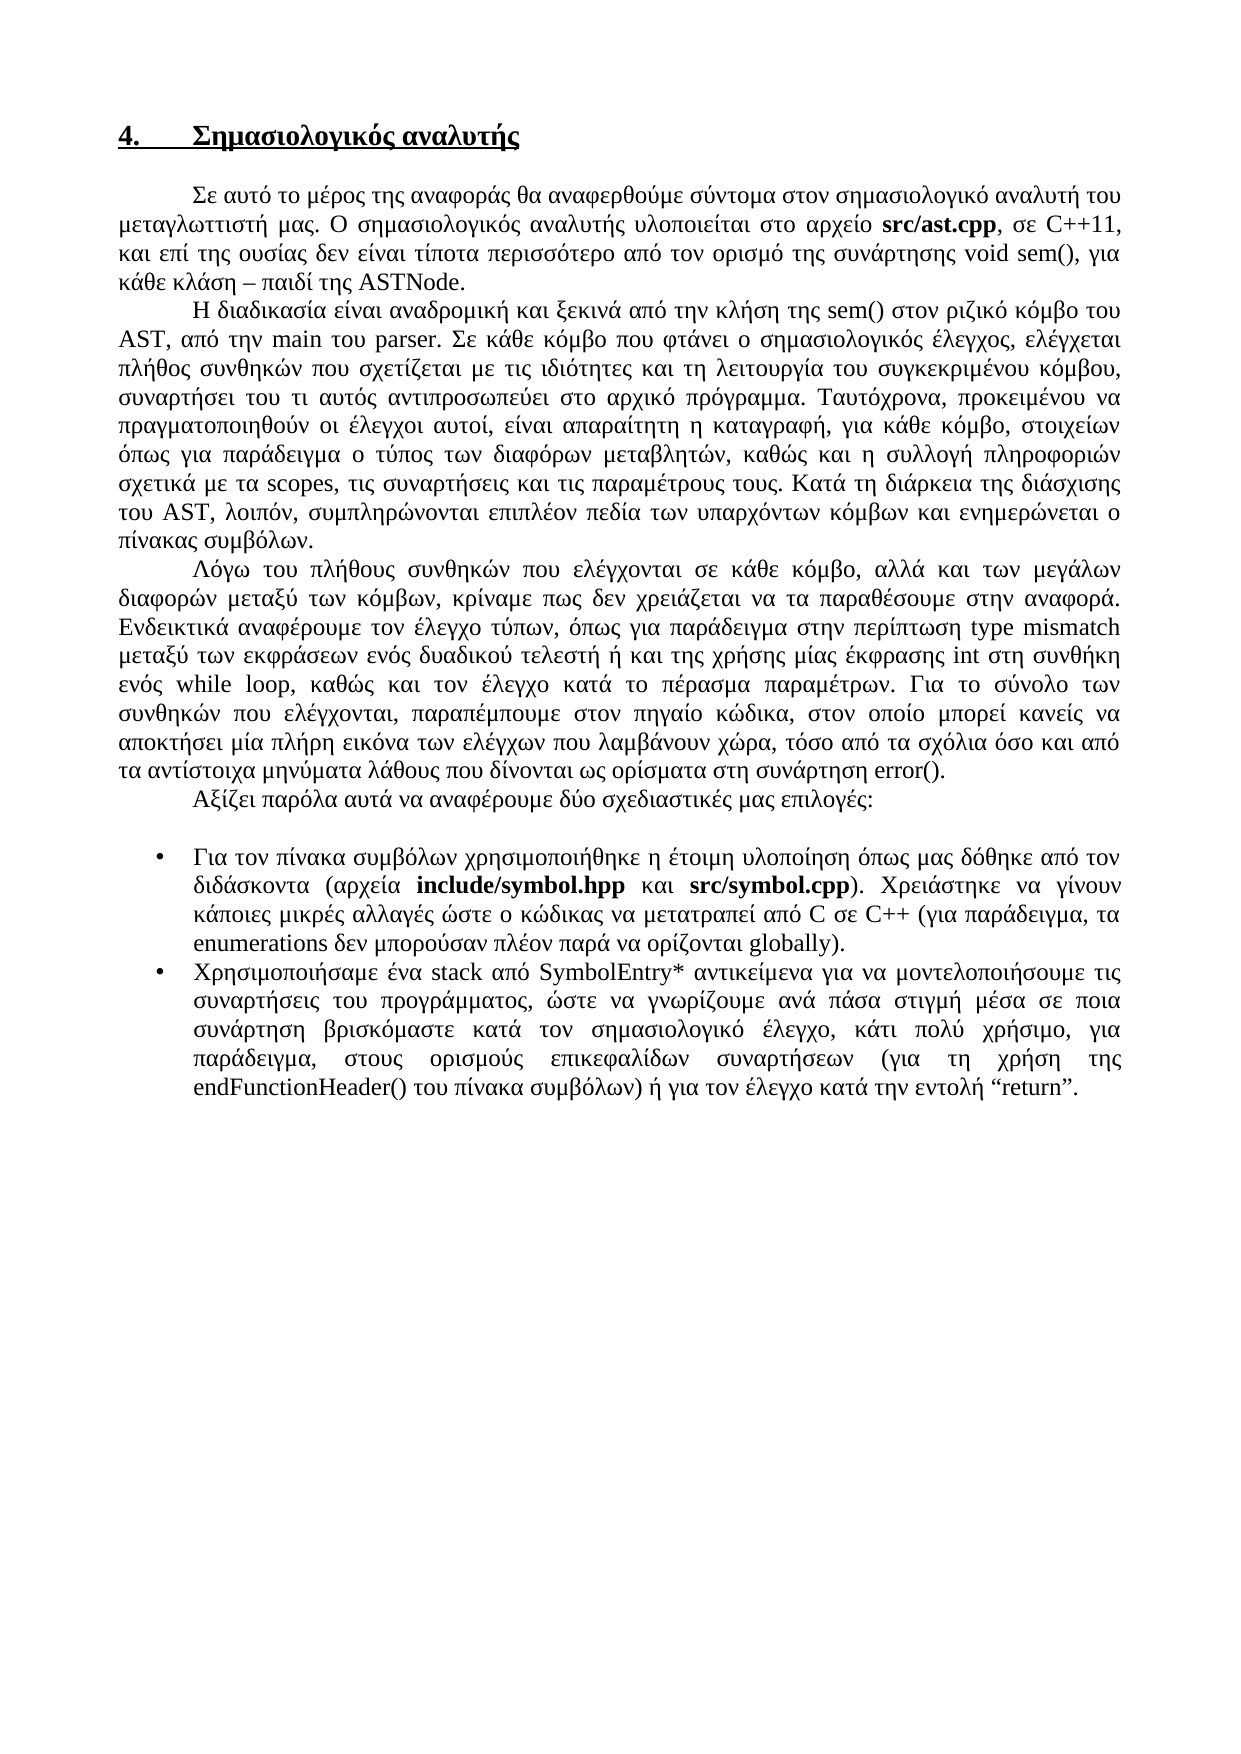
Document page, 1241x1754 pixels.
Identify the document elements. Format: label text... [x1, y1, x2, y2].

text 4. Σημασιολογικός αναλυτής [118, 118, 1122, 152]
text Η διαδικασία είναι αναδρομική και ξεκινά από την κλήση της sem() στον ριζικό κόμβο του AST, από την main του parser. Σε κάθε κόμβο που φτάνει ο σημασιολογικός έλεγχος, ελέγχεται πλήθος συνθηκών που σχετίζεται με τις ιδιότητες και τη λειτουργία του συγκεκριμένου κόμβου, συναρτήσει του τι αυτός αντιπροσωπεύει στο αρχικό πρόγραμμα. Ταυτόχρονα, προκειμένου να πραγματοποιηθούν οι έλεγχοι αυτοί, είναι απαραίτητη η καταγραφή, για κάθε κόμβο, στοιχείων όπως για παράδειγμα ο τύπος των διαφόρων μεταβλητών, καθώς και η συλλογή πληροφοριών σχετικά με τα scopes, τις συναρτήσεις και τις παραμέτρους τους. Κατά τη διάρκεια της διάσχισης του AST, λοιπόν, συμπληρώνονται επιπλέον πεδία των υπαρχόντων κόμβων και ενημερώνεται ο πίνακας συμβόλων. [118, 295, 1122, 554]
text Σε αυτό το μέρος της αναφοράς θα αναφερθούμε σύντομα στον σημασιολογικό αναλυτή του μεταγλωττιστή μας. Ο σημασιολογικός αναλυτής υλοποιείται στο αρχείο src/ast.cpp, σε C++11, και επί της ουσίας δεν είναι τίποτα περισσότερο από τον ορισμό της συνάρτησης void sem(), για κάθε κλάση – παιδί της ASTNode. [118, 180, 1122, 295]
list Χρησιμοποιήσαμε ένα stack από SymbolEntry* αντικείμενα για να μοντελοποιήσουμε τις συναρτήσεις του προγράμματος, ώστε να γνωρίζουμε ανά πάσα στιγμή μέσα σε ποια συνάρτηση βρισκόμαστε κατά τον σημασιολογικό έλεγχο, κάτι πολύ χρήσιμο, για παράδειγμα, στους ορισμούς επικεφαλίδων συναρτήσεων (για τη χρήση της endFunctionHeader() του πίνακα συμβόλων) ή για τον έλεγχο κατά την εντολή “return”. [156, 957, 1122, 1100]
text Λόγω του πλήθους συνθηκών που ελέγχονται σε κάθε κόμβο, αλλά και των μεγάλων διαφορών μεταξύ των κόμβων, κρίναμε πως δεν χρειάζεται να τα παραθέσουμε στην αναφορά. Ενδεικτικά αναφέρουμε τον έλεγχο τύπων, όπως για παράδειγμα στην περίπτωση type mismatch μεταξύ των εκφράσεων ενός δυαδικού τελεστή ή και της χρήσης μίας έκφρασης int στη συνθήκη ενός while loop, καθώς και τον έλεγχο κατά το πέρασμα παραμέτρων. Για το σύνολο των συνθηκών που ελέγχονται, παραπέμπουμε στον πηγαίο κώδικα, στον οποίο μπορεί κανείς να αποκτήσει μία πλήρη εικόνα των ελέγχων που λαμβάνουν χώρα, τόσο από τα σχόλια όσο και από τα αντίστοιχα μηνύματα λάθους που δίνονται ως ορίσματα στη συνάρτηση error(). [118, 554, 1122, 784]
list Για τον πίνακα συμβόλων χρησιμοποιήθηκε η έτοιμη υλοποίηση όπως μας δόθηκε από τον διδάσκοντα (αρχεία include/symbol.hpp και src/symbol.cpp). Χρειάστηκε να γίνουν κάποιες μικρές αλλαγές ώστε ο κώδικας να μετατραπεί από C σε C++ (για παράδειγμα, τα enumerations δεν μπορούσαν πλέον παρά να ορίζονται globally). [156, 842, 1122, 957]
text Αξίζει παρόλα αυτά να αναφέρουμε δύο σχεδιαστικές μας επιλογές: [118, 784, 1122, 813]
